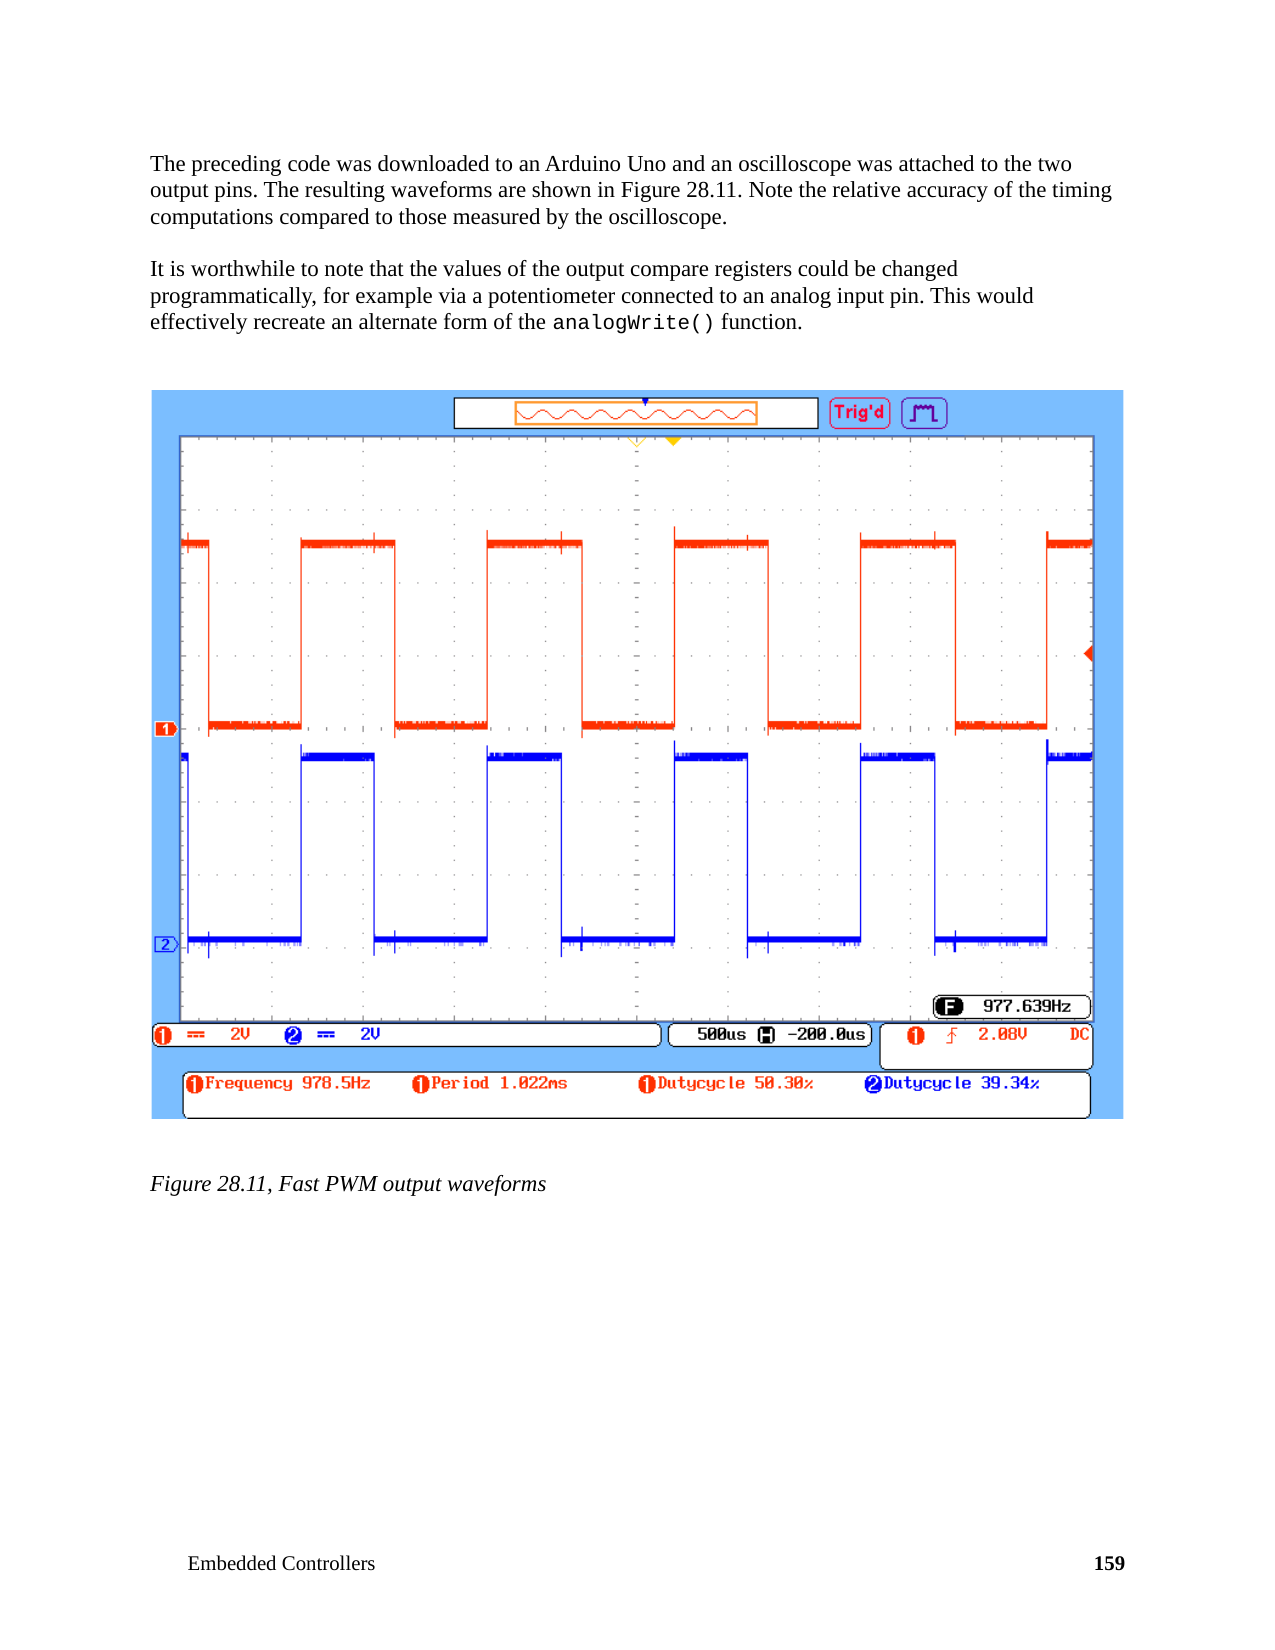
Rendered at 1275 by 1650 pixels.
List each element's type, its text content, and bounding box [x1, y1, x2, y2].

title Figure 28.11, Fast PWM output waveforms [150, 1170, 1125, 1196]
picture [151, 390, 1124, 1119]
text It is worthwhile to note that the values of the output compare registers could be changed programmatically, for example via a potentiometer connected to an analog input pin. This would effectively recreate an alternate form of the analogWrite() function. [150, 255, 1125, 336]
text The preceding code was downloaded to an Arduino Uno and an oscilloscope was attached to the two output pins. The resulting waveforms are shown in Figure 28.11. Note the relative accuracy of the timing computations compared to those measured by the oscilloscope. [150, 150, 1125, 229]
